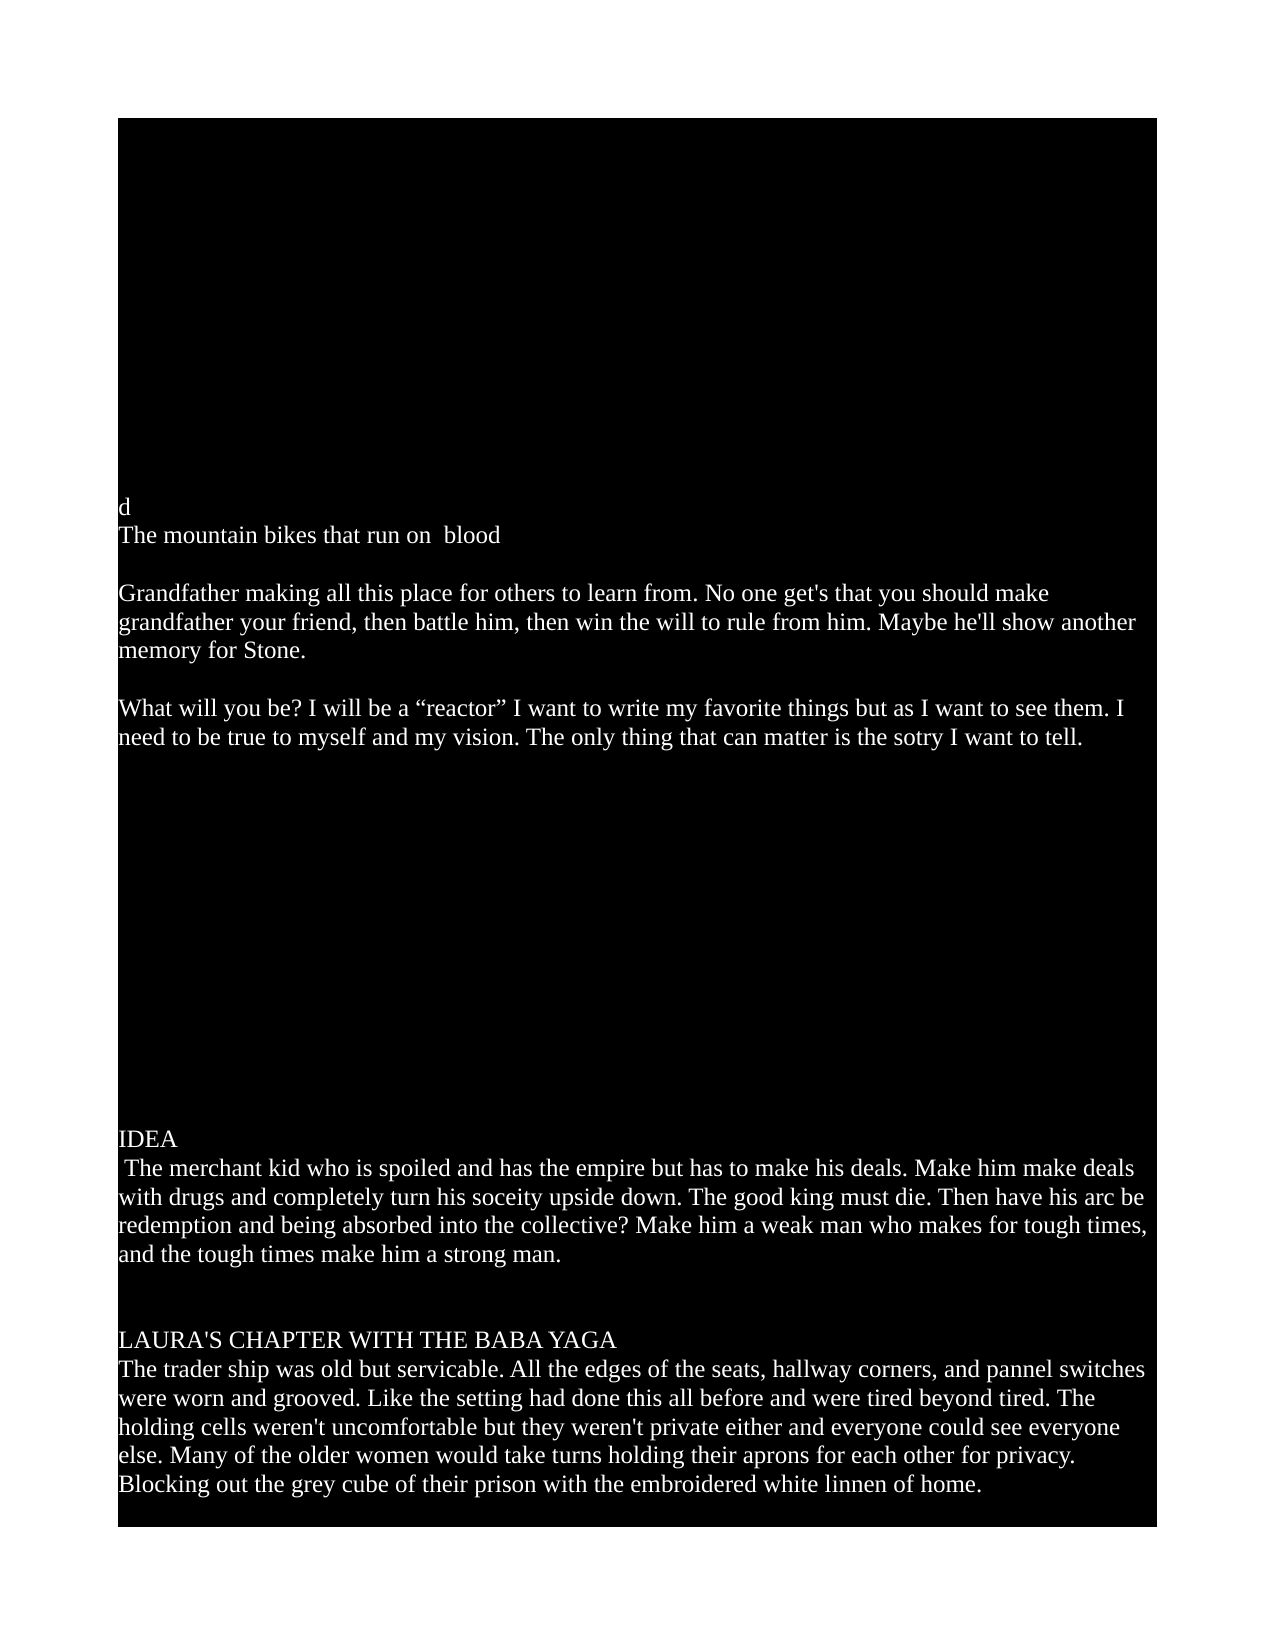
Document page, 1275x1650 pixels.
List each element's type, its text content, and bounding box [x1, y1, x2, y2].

text [118, 1498, 1157, 1527]
text d [118, 492, 1157, 521]
text LAURA'S CHAPTER WITH THE BABA YAGA The trader ship was old but servicable. All the edges of the seats, hallway corners, and pannel switches were worn and grooved. Like the setting had done this all before and were tired beyond tired. The holding cells weren't uncomfortable but they weren't private either and everyone could see everyone else. Many of the older women would take turns holding their aprons for each other for privacy. Blocking out the grey cube of their prison with the embroidered white linnen of home. [118, 1326, 1157, 1498]
text The mountain bikes that run on blood Grandfather making all this place for others to learn from. No one get's that you should make grandfather your friend, then battle him, then win the will to rule from him. Maybe he'll show another memory for Stone. What will you be? I will be a “reactor” I want to write my favorite things but as I want to see them. I need to be true to myself and my vision. The only thing that can matter is the sotry I want to tell. [118, 521, 1157, 751]
text The merchant kid who is spoiled and has the empire but has to make his deals. Make him make deals with drugs and completely turn his soceity upside down. The good king must die. Then have his arc be redemption and being absorbed into the collective? Make him a weak man who makes for tough times, and the tough times make him a strong man. [118, 1153, 1157, 1297]
text IDEA [118, 1124, 1157, 1153]
